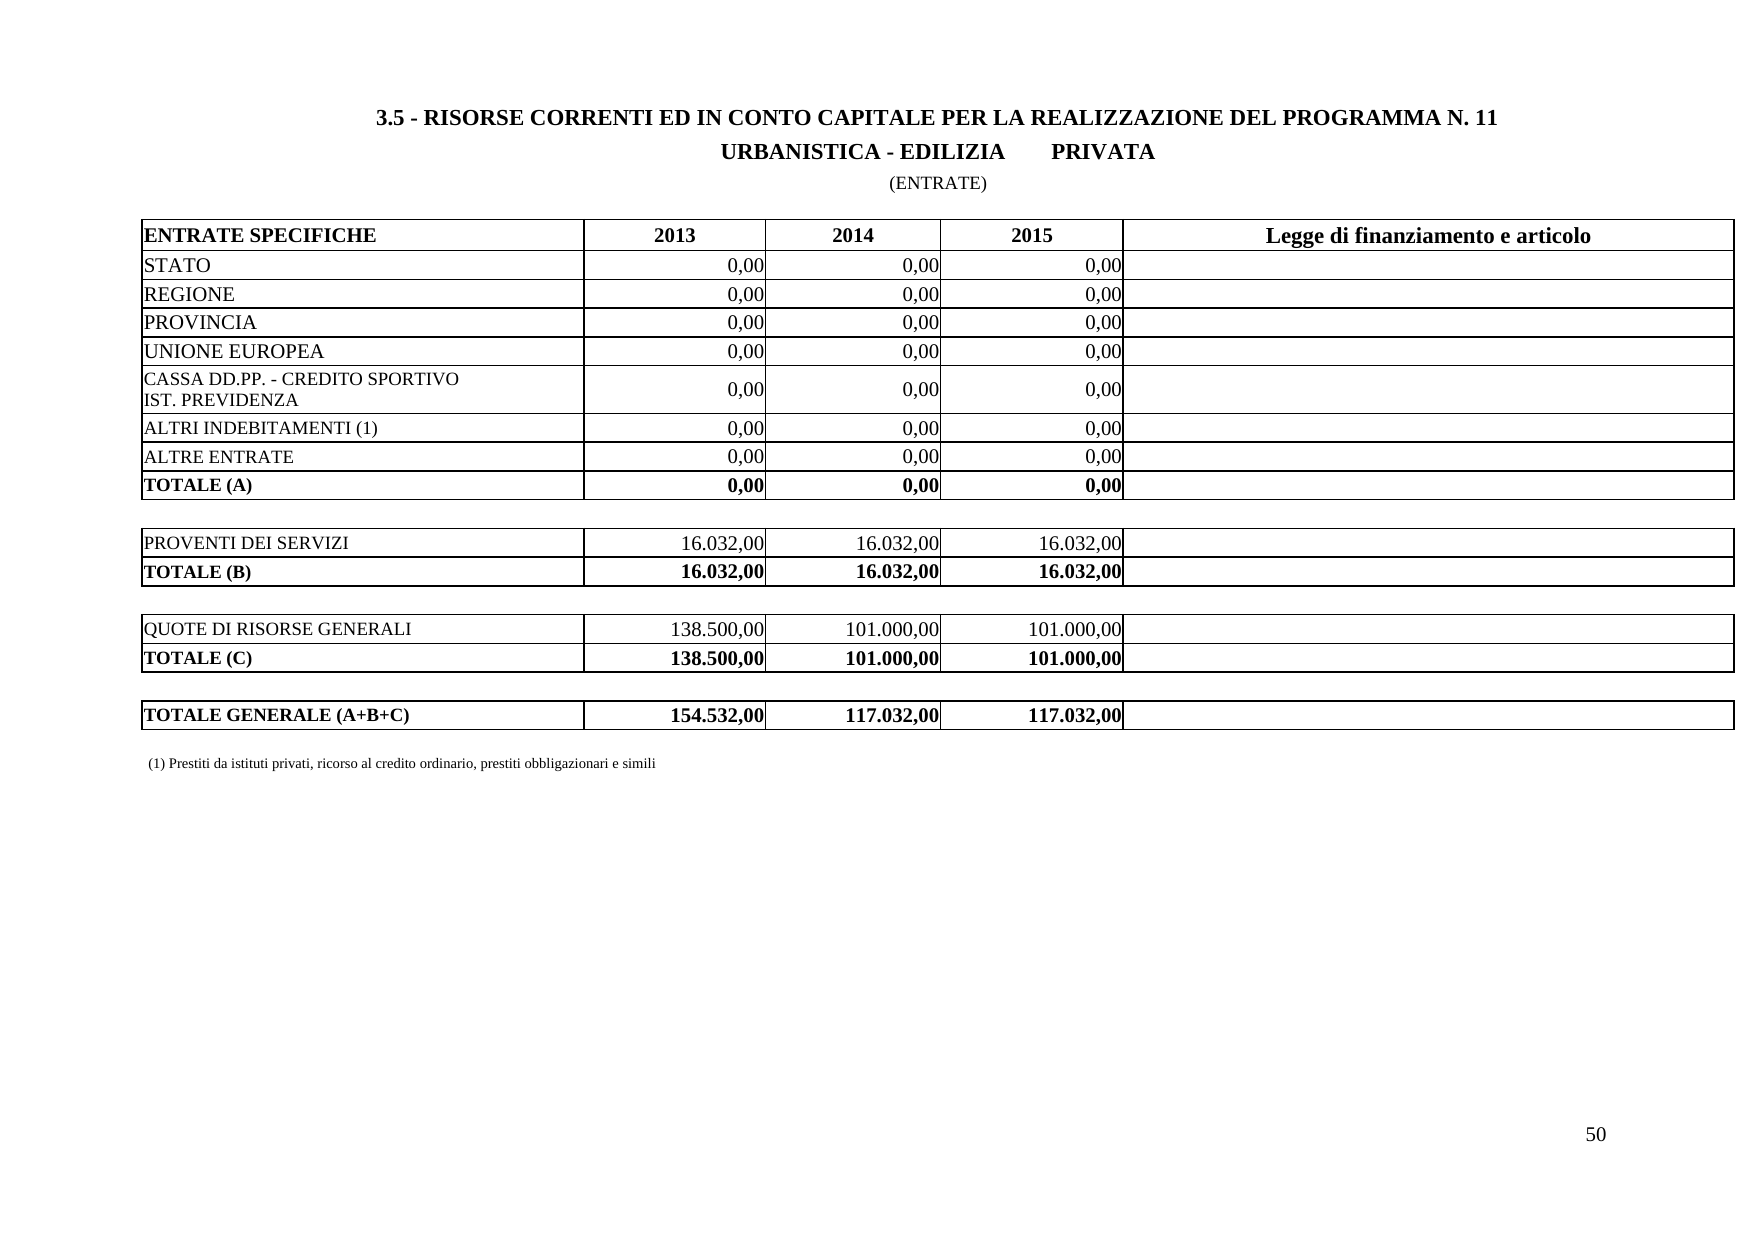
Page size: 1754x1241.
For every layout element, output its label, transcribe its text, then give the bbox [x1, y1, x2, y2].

table_cell PROVINCIA [143, 309, 583, 336]
table_cell [142, 199, 1734, 219]
table_cell [1124, 702, 1733, 729]
table_cell ENTRATE SPECIFICHE [143, 220, 583, 250]
table_cell [1124, 280, 1733, 307]
table_cell TOTALE (C) [143, 644, 583, 671]
table_header (1) Prestiti da istituti privati, ricorso al credito ordinario, prestiti obbligazionari e simili [145, 754, 1736, 771]
table_cell 0,00 [941, 309, 1122, 336]
table_cell 16.032,00 [941, 529, 1122, 556]
table_cell 101.000,00 [766, 644, 940, 671]
table_cell [765, 587, 940, 614]
table_cell 0,00 [585, 280, 765, 307]
table_cell 16.032,00 [766, 529, 940, 556]
table_cell [1124, 472, 1733, 499]
table_cell 0,00 [585, 443, 765, 470]
table_cell [1124, 529, 1733, 556]
table_cell STATO [143, 251, 583, 278]
table_cell [584, 673, 765, 700]
table_cell 101.000,00 [941, 615, 1122, 642]
table_cell 0,00 [941, 251, 1122, 278]
table_cell 0,00 [766, 414, 940, 441]
table_cell REGIONE [143, 280, 583, 307]
table_cell TOTALE GENERALE (A+B+C) [143, 702, 583, 729]
table_cell 0,00 [766, 366, 940, 412]
table_cell 117.032,00 [766, 702, 940, 729]
table_cell 0,00 [585, 366, 765, 412]
table_cell 16.032,00 [941, 558, 1122, 585]
table_cell ALTRE ENTRATE [143, 443, 583, 470]
table_cell 0,00 [941, 472, 1122, 499]
table_cell 0,00 [766, 338, 940, 365]
table_cell [1123, 673, 1734, 700]
table_cell 101.000,00 [766, 615, 940, 642]
table_cell 0,00 [941, 338, 1122, 365]
table_cell [765, 500, 940, 527]
table_cell 0,00 [585, 472, 765, 499]
table_cell 0,00 [585, 251, 765, 278]
table_cell [940, 500, 1123, 527]
table_cell 0,00 [941, 280, 1122, 307]
table_cell 0,00 [585, 338, 765, 365]
table_cell [1124, 338, 1733, 365]
table_cell 154.532,00 [585, 702, 765, 729]
table_cell UNIONE EUROPEA [143, 338, 583, 365]
table_cell 0,00 [766, 443, 940, 470]
table_cell QUOTE DI RISORSE GENERALI [143, 615, 583, 642]
table_cell PROVENTI DEI SERVIZI [143, 529, 583, 556]
table_cell 0,00 [766, 280, 940, 307]
table_cell URBANISTICA - EDILIZIA PRIVATA [142, 136, 1734, 170]
table_cell 16.032,00 [585, 558, 765, 585]
table_header 3.5 - RISORSE CORRENTI ED IN CONTO CAPITALE PER LA REALIZZAZIONE DEL PROGRAMMA N. 11 [142, 103, 1734, 136]
table_cell Legge di finanziamento e articolo [1124, 220, 1733, 250]
table_cell [584, 587, 765, 614]
table_cell [1124, 644, 1733, 671]
table_cell 0,00 [941, 443, 1122, 470]
table_cell 2015 [941, 220, 1122, 250]
table_cell [1123, 500, 1734, 527]
table_cell [1124, 309, 1733, 336]
table_cell 0,00 [766, 251, 940, 278]
table_cell [1124, 615, 1733, 642]
table_cell 2014 [766, 220, 940, 250]
table_cell [584, 500, 765, 527]
table_cell [142, 673, 584, 700]
table_cell 0,00 [941, 366, 1122, 412]
table_cell 2013 [585, 220, 765, 250]
table_cell [1124, 251, 1733, 278]
table_cell [1123, 587, 1734, 614]
table_cell [1124, 558, 1733, 585]
table_cell 0,00 [585, 309, 765, 336]
table_cell [1124, 414, 1733, 441]
table_cell 0,00 [766, 309, 940, 336]
table_cell [940, 673, 1123, 700]
table_cell ALTRI INDEBITAMENTI (1) [143, 414, 583, 441]
table_cell 138.500,00 [585, 615, 765, 642]
table_cell 117.032,00 [941, 702, 1122, 729]
table_cell (ENTRATE) [142, 170, 1734, 199]
table_cell [142, 500, 584, 527]
table_cell [142, 587, 584, 614]
table_cell TOTALE (B) [143, 558, 583, 585]
table_cell TOTALE (A) [143, 472, 583, 499]
table_cell 101.000,00 [941, 644, 1122, 671]
table_cell 16.032,00 [766, 558, 940, 585]
table_cell 0,00 [766, 472, 940, 499]
table_cell [1124, 366, 1733, 412]
table_cell 138.500,00 [585, 644, 765, 671]
table_cell 16.032,00 [585, 529, 765, 556]
table_cell CASSA DD.PP. - CREDITO SPORTIVO IST. PREVIDENZA [143, 366, 583, 412]
table_cell [765, 673, 940, 700]
table_cell 0,00 [585, 414, 765, 441]
table_cell [940, 587, 1123, 614]
table_cell [1124, 443, 1733, 470]
table_cell 0,00 [941, 414, 1122, 441]
